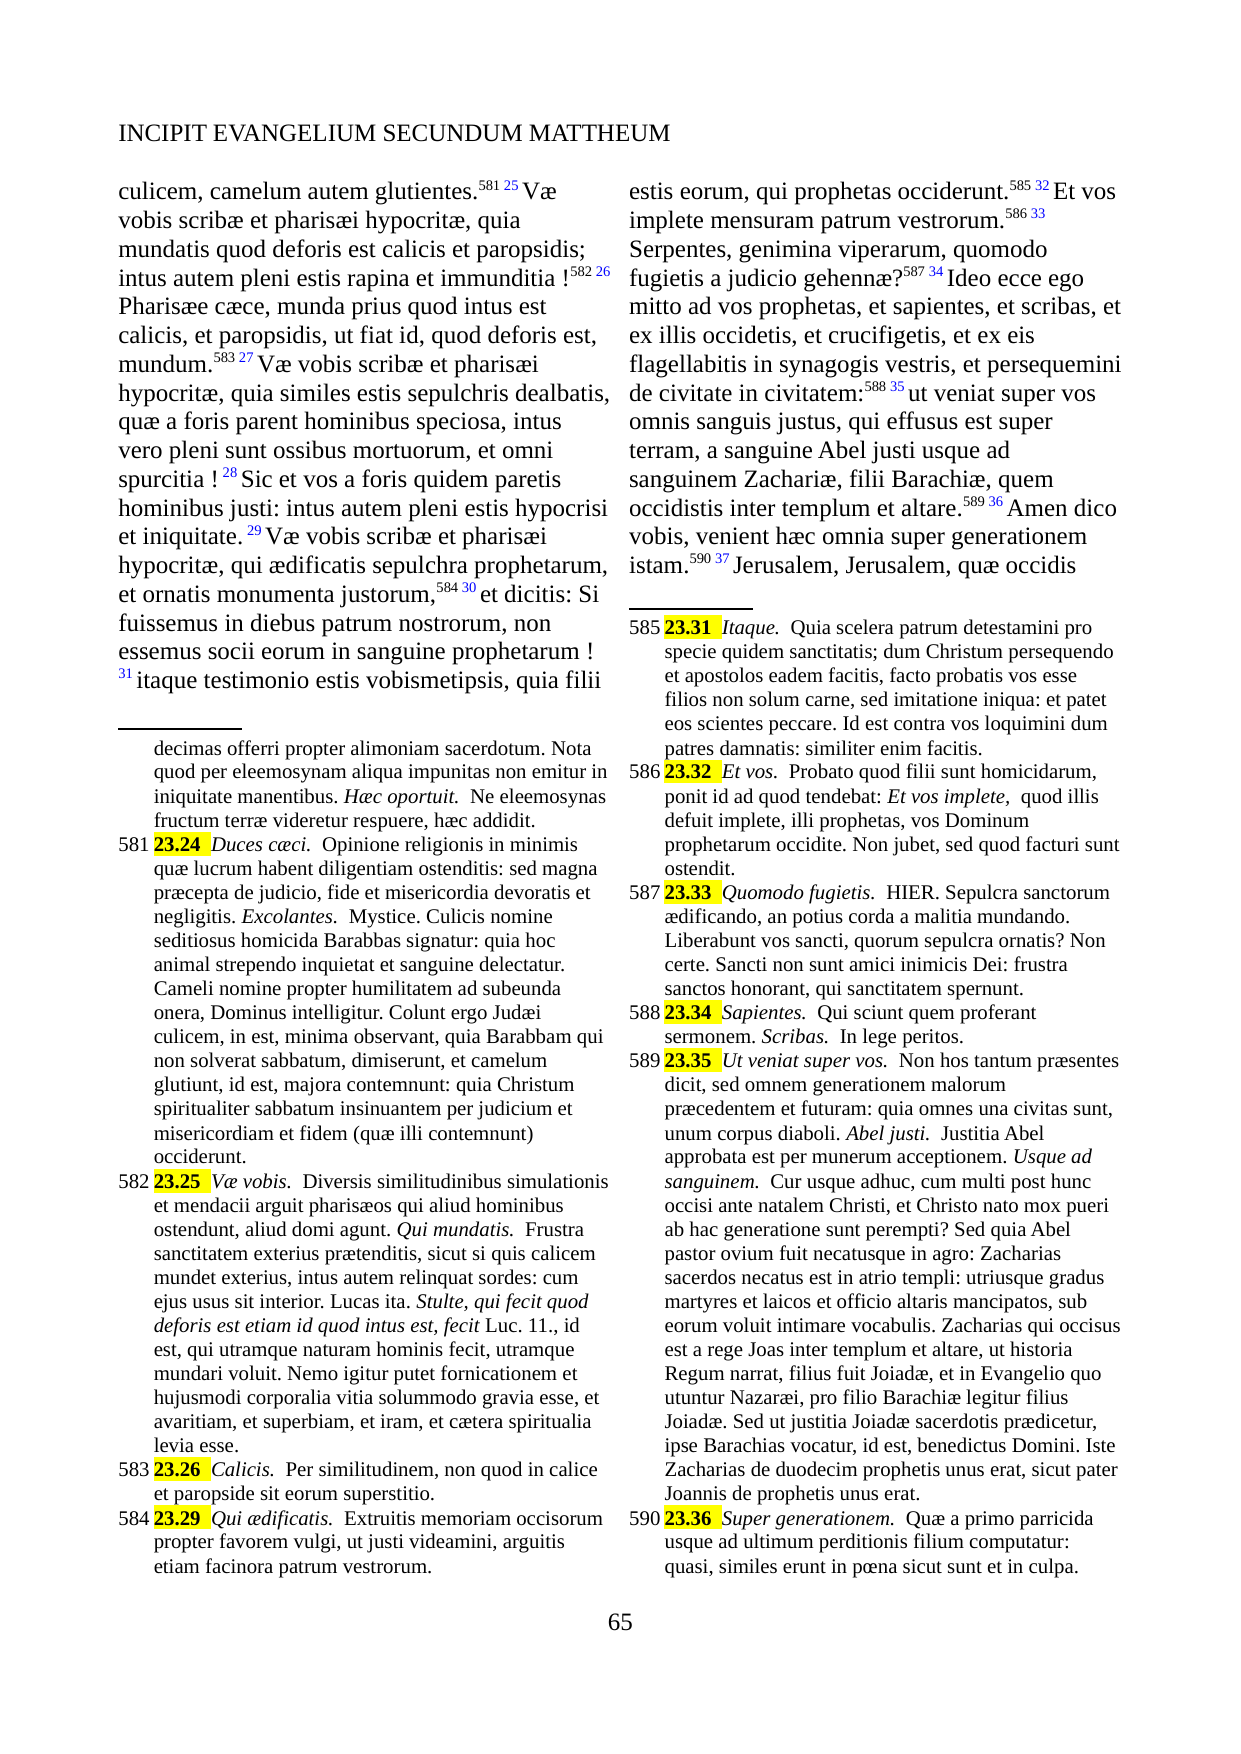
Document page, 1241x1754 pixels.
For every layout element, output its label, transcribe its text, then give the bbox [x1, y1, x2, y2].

text 23.24 Duces cæci. Opinione religionis in minimis quæ lucrum habent diligentiam ostenditis: sed magna præcepta de judicio, fide et misericordia devoratis et negligitis. Excolantes. Mystice. Culicis nomine seditiosus homicida Barabbas signatur: quia hoc animal strependo inquietat et sanguine delectatur. Cameli nomine propter humilitatem ad subeunda onera, Dominus intelligitur. Colunt ergo Judæi culicem, in est, minima observant, quia Barabbam qui non solverat sabbatum, dimiserunt, et camelum glutiunt, id est, majora contemnunt: quia Christum spiritualiter sabbatum insinuantem per judicium et misericordiam et fidem (quæ illi contemnunt) occiderunt. [118, 832, 611, 1168]
text 23.26 Calicis. Per similitudinem, non quod in calice et paropside sit eorum superstitio. [118, 1457, 611, 1505]
text culicem, camelum autem glutientes. 25 Væ vobis scribæ et pharisæi hypocritæ, quia mundatis quod deforis est calicis et paropsidis; intus autem pleni estis rapina et immunditia ! 26 Pharisæe cæce, munda prius quod intus est calicis, et paropsidis, ut fiat id, quod deforis est, mundum. 27 Væ vobis scribæ et pharisæi hypocritæ, quia similes estis sepulchris dealbatis, quæ a foris parent hominibus speciosa, intus vero pleni sunt ossibus mortuorum, et omni spurcitia ! 28 Sic et vos a foris quidem paretis hominibus justi: intus autem pleni estis hypocrisi et iniquitate. 29 Væ vobis scribæ et pharisæi hypocritæ, qui ædificatis sepulchra prophetarum, et ornatis monumenta justorum, 30 et dicitis: Si fuissemus in diebus patrum nostrorum, non essemus socii eorum in sanguine prophetarum ! 31 itaque testimonio estis vobismetipsis, quia filii [118, 176, 611, 694]
text decimas offerri propter alimoniam sacerdotum. Nota quod per eleemosynam aliqua impunitas non emitur in iniquitate manentibus. Hæc oportuit. Ne eleemosynas fructum terræ videretur respuere, hæc addidit. [118, 735, 611, 832]
text 23.25 Væ vobis. Diversis similitudinibus simulationis et mendacii arguit pharisæos qui aliud hominibus ostendunt, aliud domi agunt. Qui mundatis. Frustra sanctitatem exterius prætenditis, sicut si quis calicem mundet exterius, intus autem relinquat sordes: cum ejus usus sit interior. Lucas ita. Stulte, qui fecit quod deforis est etiam id quod intus est, fecit Luc. 11., id est, qui utramque naturam hominis fecit, utramque mundari voluit. Nemo igitur putet fornicationem et hujusmodi corporalia vitia solummodo gravia esse, et avaritiam, et superbiam, et iram, et cætera spiritualia levia esse. [118, 1168, 611, 1457]
text 23.31 Itaque. Quia scelera patrum detestamini pro specie quidem sanctitatis; dum Christum persequendo et apostolos eadem facitis, facto probatis vos esse filios non solum carne, sed imitatione iniqua: et patet eos scientes peccare. Id est contra vos loquimini dum patres damnatis: similiter enim facitis. [629, 615, 1122, 759]
text 23.34 Sapientes. Qui sciunt quem proferant sermonem. Scribas. In lege peritos. [629, 1000, 1122, 1048]
text 23.29 Qui ædificatis. Extruitis memoriam occisorum propter favorem vulgi, ut justi videamini, arguitis etiam facinora patrum vestrorum. [118, 1505, 611, 1578]
text 23.36 Super generationem. Quæ a primo parricida usque ad ultimum perditionis filium computatur: quasi, similes erunt in pœna sicut sunt et in culpa. [629, 1505, 1122, 1578]
text 23.32 Et vos. Probato quod filii sunt homicidarum, ponit id ad quod tendebat: Et vos implete, quod illis defuit implete, illi prophetas, vos Dominum prophetarum occidite. Non jubet, sed quod facturi sunt ostendit. [629, 759, 1122, 880]
text estis eorum, qui prophetas occiderunt. 32 Et vos implete mensuram patrum vestrorum. 33 Serpentes, genimina viperarum, quomodo fugietis a judicio gehennæ? 34 Ideo ecce ego mitto ad vos prophetas, et sapientes, et scribas, et ex illis occidetis, et crucifigetis, et ex eis flagellabitis in synagogis vestris, et persequemini de civitate in civitatem: 35 ut veniat super vos omnis sanguis justus, qui effusus est super terram, a sanguine Abel justi usque ad sanguinem Zachariæ, filii Barachiæ, quem occidistis inter templum et altare. 36 Amen dico vobis, venient hæc omnia super generationem istam. 37 Jerusalem, Jerusalem, quæ occidis [629, 176, 1122, 579]
text 23.35 Ut veniat super vos. Non hos tantum præsentes dicit, sed omnem generationem malorum præcedentem et futuram: quia omnes una civitas sunt, unum corpus diaboli. Abel justi. Justitia Abel approbata est per munerum acceptionem. Usque ad sanguinem. Cur usque adhuc, cum multi post hunc occisi ante natalem Christi, et Christo nato mox pueri ab hac generatione sunt perempti? Sed quia Abel pastor ovium fuit necatusque in agro: Zacharias sacerdos necatus est in atrio templi: utriusque gradus martyres et laicos et officio altaris mancipatos, sub eorum voluit intimare vocabulis. Zacharias qui occisus est a rege Joas inter templum et altare, ut historia Regum narrat, filius fuit Joiadæ, et in Evangelio quo utuntur Nazaræi, pro filio Barachiæ legitur filius Joiadæ. Sed ut justitia Joiadæ sacerdotis prædicetur, ipse Barachias vocatur, id est, benedictus Domini. Iste Zacharias de duodecim prophetis unus erat, sicut pater Joannis de prophetis unus erat. [629, 1048, 1122, 1505]
text 23.33 Quomodo fugietis. HIER. Sepulcra sanctorum ædificando, an potius corda a malitia mundando. Liberabunt vos sancti, quorum sepulcra ornatis? Non certe. Sancti non sunt amici inimicis Dei: frustra sanctos honorant, qui sanctitatem spernunt. [629, 880, 1122, 1000]
